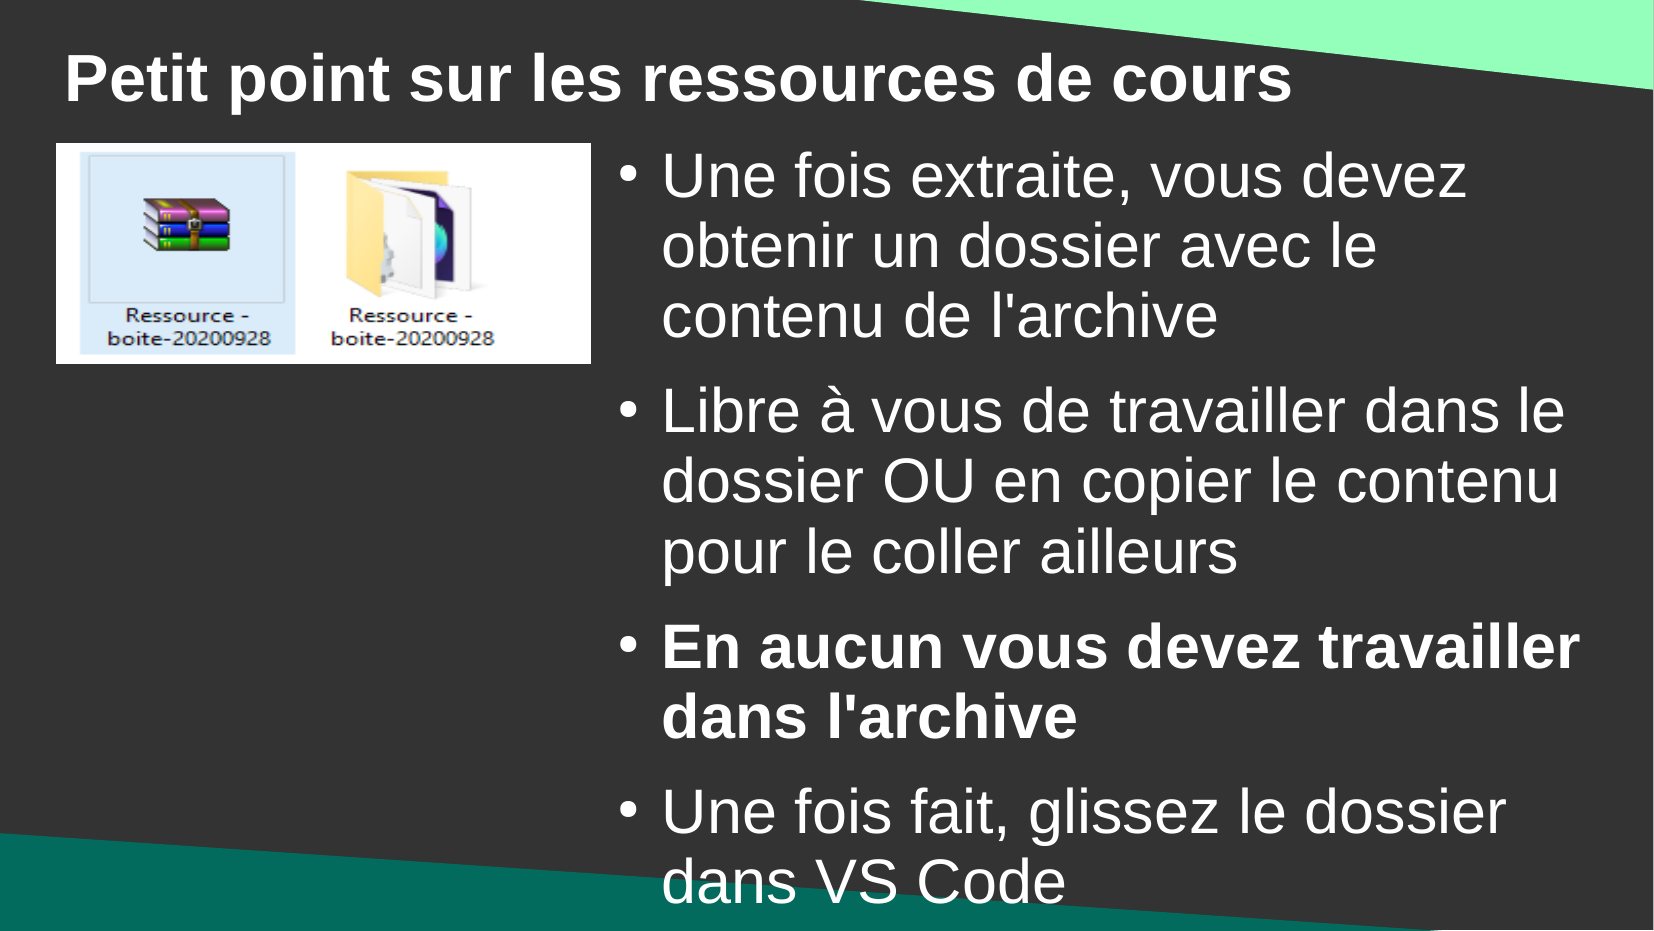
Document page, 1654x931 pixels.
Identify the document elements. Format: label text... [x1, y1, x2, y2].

text_box [859, 0, 1654, 90]
picture [56, 143, 591, 364]
list Une fois extraite, vous devez obtenir un dossier avec le contenu de l'archive Libre à vous de travailler dans le dossier OU en copier le contenu pour le coller ailleurs En aucun vous devez travailler dans l'archive Une fois fait, glissez le dossier dans VS Code [602, 140, 1620, 922]
title Petit point sur les ressources de cours [64, 40, 1553, 118]
